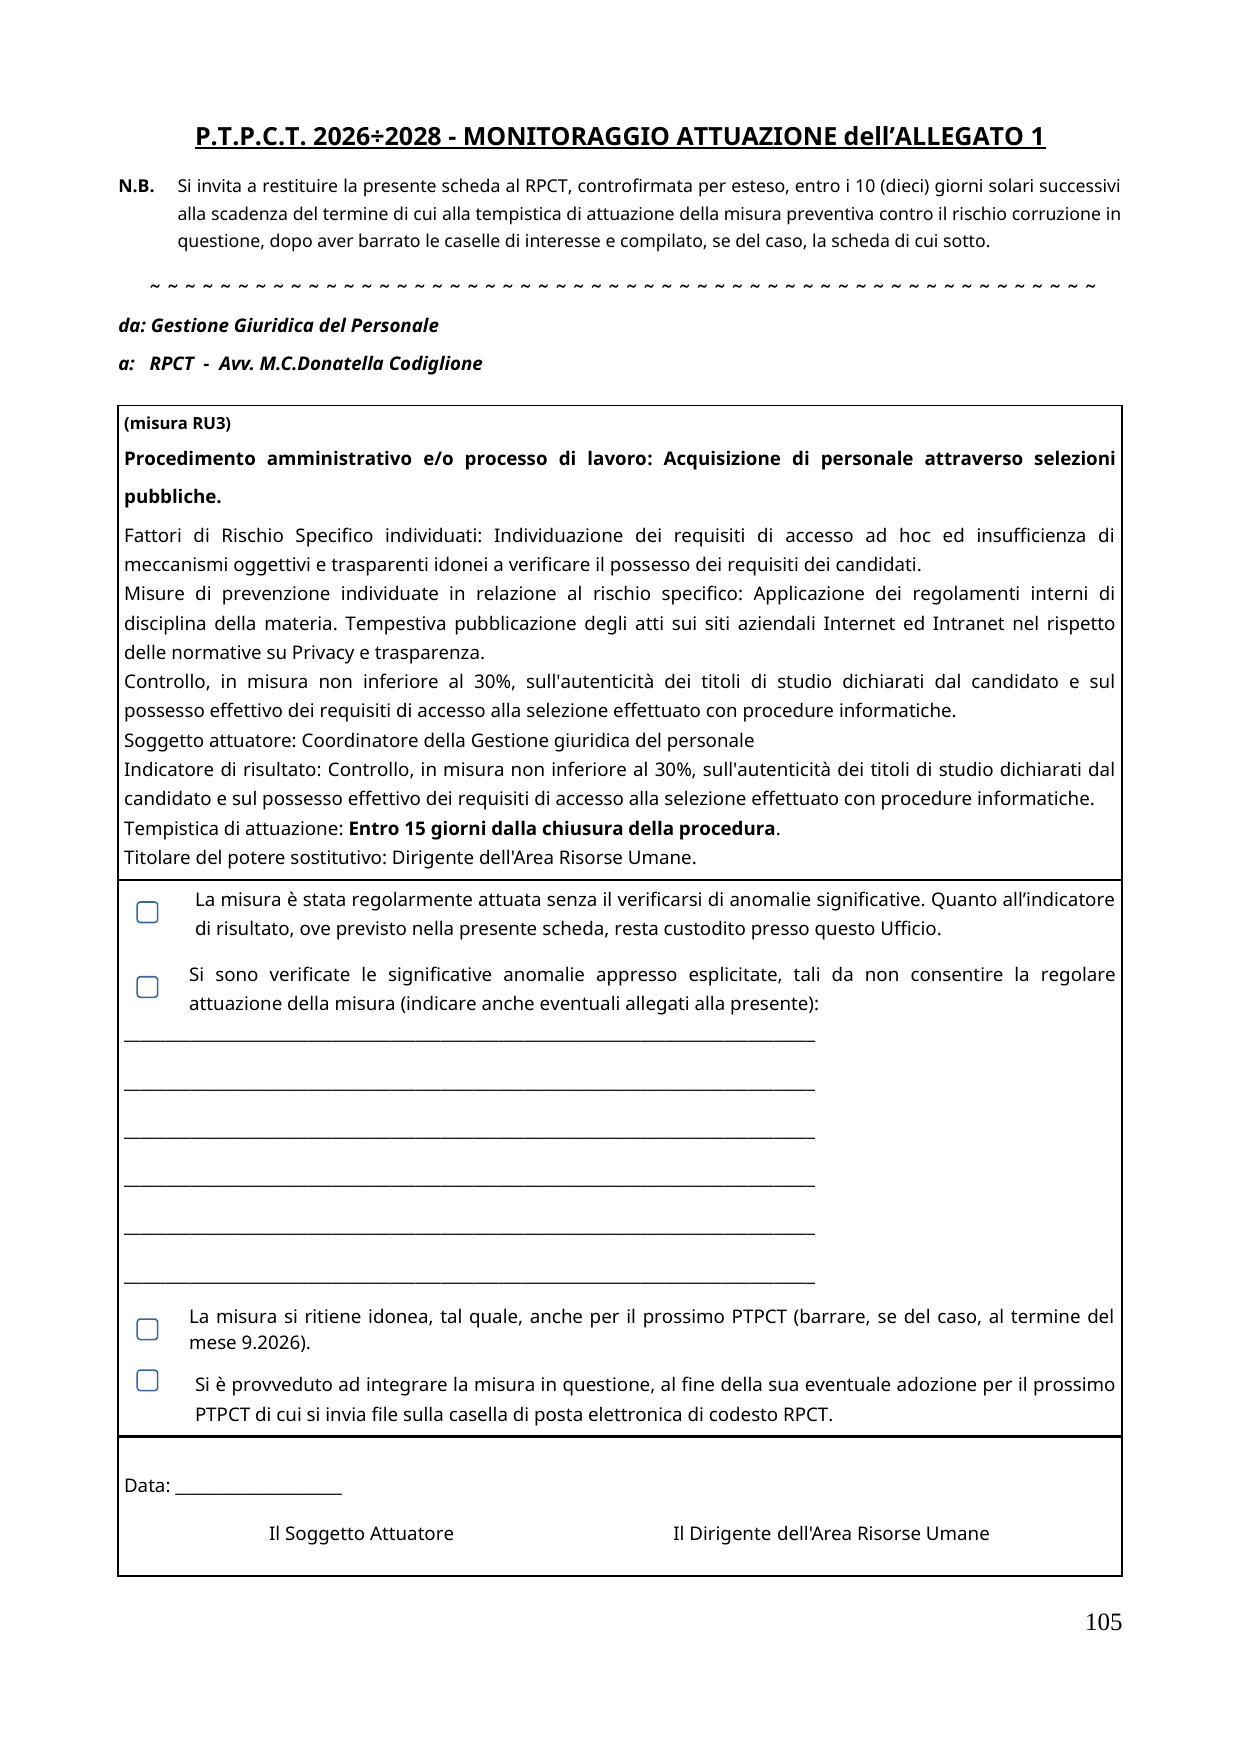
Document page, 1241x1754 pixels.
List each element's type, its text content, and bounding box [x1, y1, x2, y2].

text P.T.P.C.T. 2026÷2028 - MONITORAGGIO ATTUAZIONE dell’ALLEGATO 1 [118, 118, 1122, 152]
text da: Gestione Giuridica del Personale [118, 312, 1122, 338]
table_cell Data: ____________________ Il Soggetto Attuatore Il Dirigente dell'Area Risorse Umane [119, 1438, 1121, 1574]
text a: RPCT - Avv. M.C.Donatella Codiglione [118, 350, 1122, 376]
table_header (misura RU3) Procedimento amministrativo e/o processo di lavoro: Acquisizione di personale attraverso selezioni pubbliche. Fattori di Rischio Specifico individuati: Individuazione dei requisiti di accesso ad hoc ed insufficienza di meccanismi oggettivi e trasparenti idonei a verificare il possesso dei requisiti dei candidati. Misure di prevenzione individuate in relazione al rischio specifico: Applicazione dei regolamenti interni di disciplina della materia. Tempestiva pubblicazione degli atti sui siti aziendali Internet ed Intranet nel rispetto delle normative su Privacy e trasparenza. Controllo, in misura non inferiore al 30%, sull'autenticità dei titoli di studio dichiarati dal candidato e sul possesso effettivo dei requisiti di accesso alla selezione effettuato con procedure informatiche. Soggetto attuatore: Coordinatore della Gestione giuridica del personale Indicatore di risultato: Controllo, in misura non inferiore al 30%, sull'autenticità dei titoli di studio dichiarati dal candidato e sul possesso effettivo dei requisiti di accesso alla selezione effettuato con procedure informatiche. Tempistica di attuazione: Entro 15 giorni dalla chiusura della procedura. Titolare del potere sostitutivo: Dirigente dell'Area Risorse Umane. [119, 406, 1121, 878]
text N.B. Si invita a restituire la presente scheda al RPCT, controfirmata per esteso, entro i 10 (dieci) giorni solari successivi alla scadenza del termine di cui alla tempistica di attuazione della misura preventiva contro il rischio corruzione in questione, dopo aver barrato le caselle di interesse e compilato, se del caso, la scheda di cui sotto. [118, 173, 1122, 253]
table_cell La misura è stata regolarmente attuata senza il verificarsi di anomalie significative. Quanto all’indicatore di risultato, ove previsto nella presente scheda, resta custodito presso questo Ufficio. Si sono verificate le significative anomalie appresso esplicitate, tali da non consentire la regolare attuazione della misura (indicare anche eventuali allegati alla presente): ___________________________________________________________________________________ ___________________________________________________________________________________ ___________________________________________________________________________________ ___________________________________________________________________________________ ___________________________________________________________________________________ ___________________________________________________________________________________ La misura si ritiene idonea, tal quale, anche per il prossimo PTPCT (barrare, se del caso, al termine del mese 9.2026). Si è provveduto ad integrare la misura in questione, al fine della sua eventuale adozione per il prossimo PTPCT di cui si invia file sulla casella di posta elettronica di codesto RPCT. [119, 881, 1121, 1435]
text ˷ ˷ ˷ ˷ ˷ ˷ ˷ ˷ ˷ ˷ ˷ ˷ ˷ ˷ ˷ ˷ ˷ ˷ ˷ ˷ ˷ ˷ ˷ ˷ ˷ ˷ ˷ ˷ ˷ ˷ ˷ ˷ ˷ ˷ ˷ ˷ ˷ ˷ ˷ ˷ ˷ ˷ ˷ ˷ ˷ ˷ ˷ ˷ ˷ ˷ ˷ ˷ ˷ ˷ [118, 257, 1122, 291]
